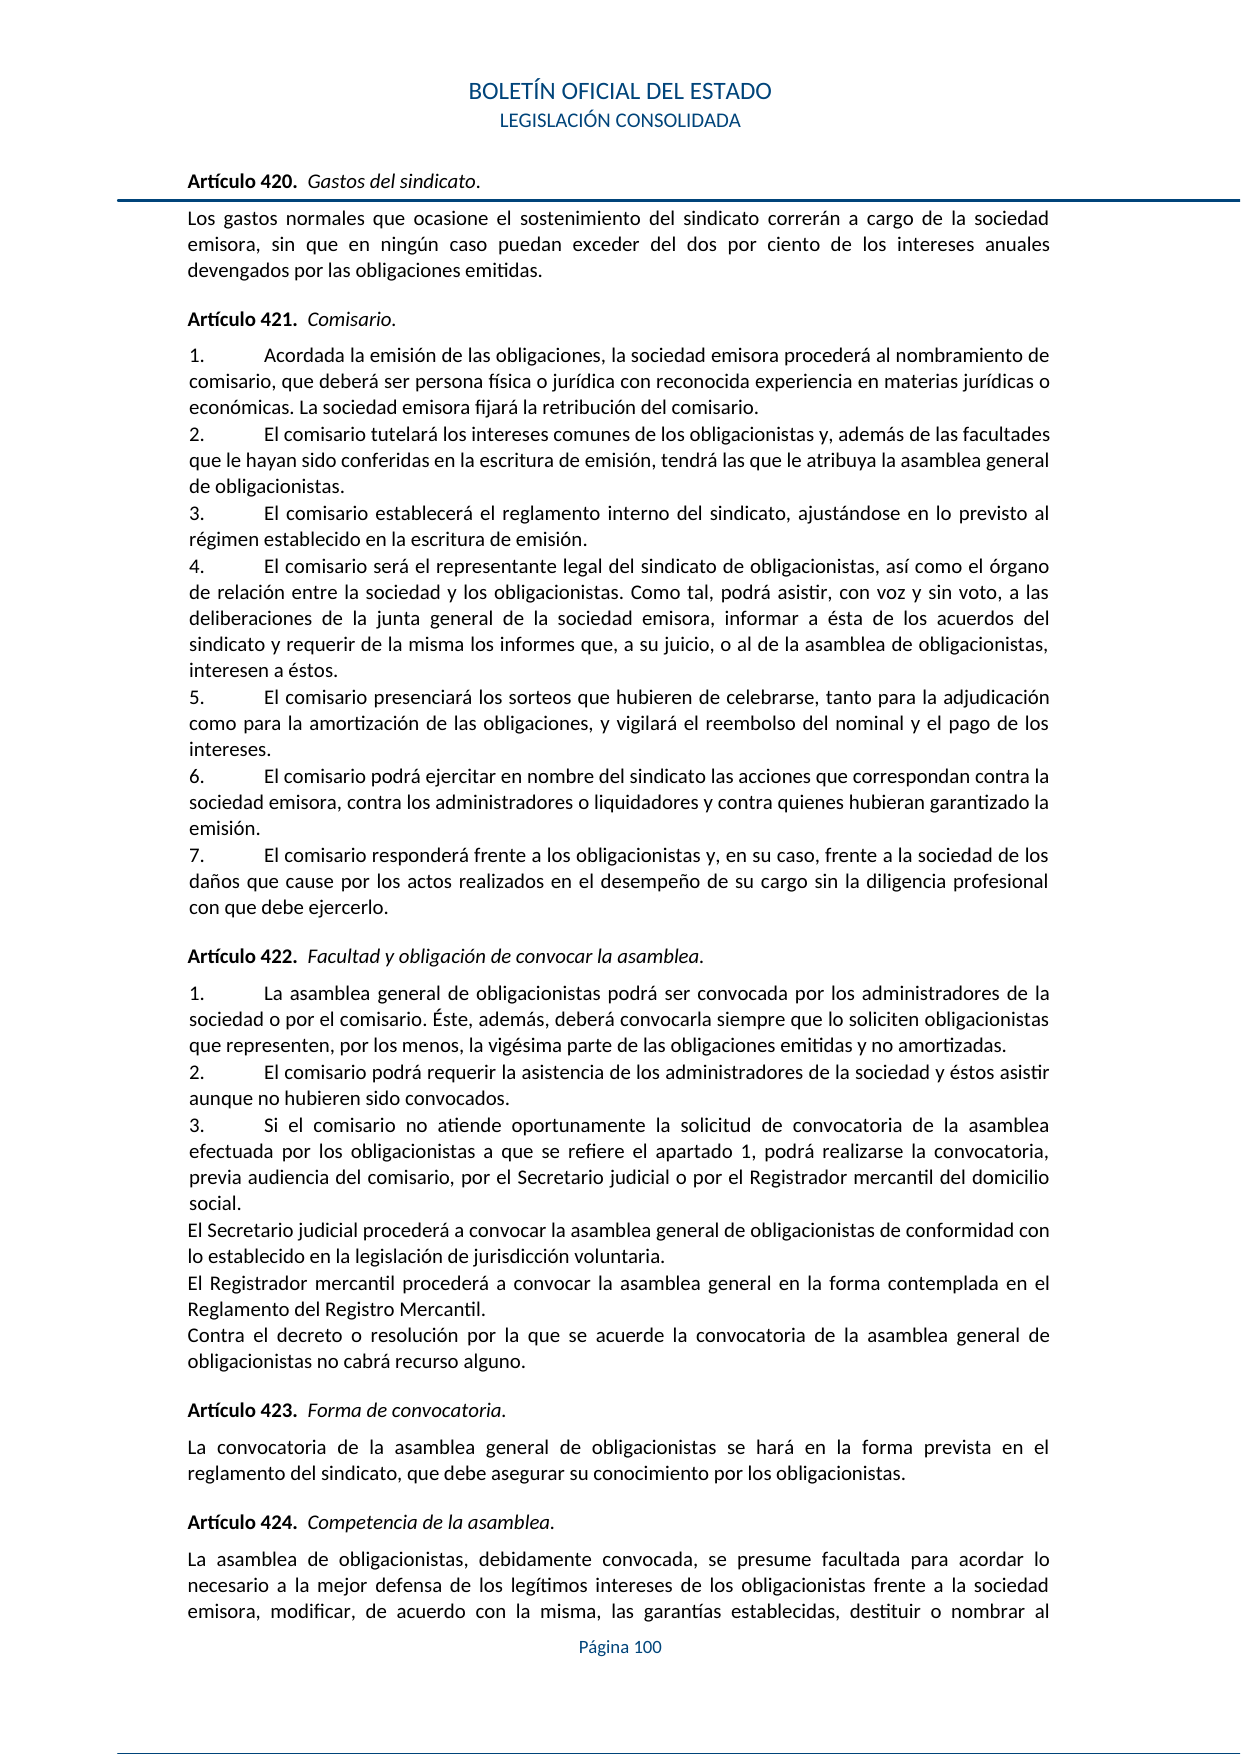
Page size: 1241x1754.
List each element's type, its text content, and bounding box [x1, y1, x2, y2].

list El comisario presenciará los sorteos que hubieren de celebrarse, tanto para la adjudicación como para la amortización de las obligaciones, y vigilará el reembolso del nominal y el pago de los intereses. [189, 684, 1051, 762]
text El Registrador mercantil procederá a convocar la asamblea general en la forma contemplada en el Reglamento del Registro Mercantil. [187, 1270, 1051, 1321]
text Artículo 420. Gastos del sindicato. [187, 168, 1051, 193]
text Artículo 423. Forma de convocatoria. [187, 1397, 1051, 1423]
list El comisario podrá requerir la asistencia de los administradores de la sociedad y éstos asistir aunque no hubieren sido convocados. [189, 1059, 1051, 1111]
text Los gastos normales que ocasione el sostenimiento del sindicato correrán a cargo de la sociedad emisora, sin que en ningún caso puedan exceder del dos por ciento de los intereses anuales devengados por las obligaciones emitidas. [187, 205, 1051, 282]
text El Secretario judicial procederá a convocar la asamblea general de obligacionistas de conformidad con lo establecido en la legislación de jurisdicción voluntaria. [187, 1217, 1051, 1268]
text Artículo 422. Facultad y obligación de convocar la asamblea. [187, 943, 1051, 969]
list El comisario tutelará los intereses comunes de los obligacionistas y, además de las facultades que le hayan sido conferidas en la escritura de emisión, tendrá las que le atribuya la asamblea general de obligacionistas. [189, 421, 1051, 499]
list La asamblea general de obligacionistas podrá ser convocada por los administradores de la sociedad o por el comisario. Éste, además, deberá convocarla siempre que lo soliciten obligacionistas que representen, por los menos, la vigésima parte de las obligaciones emitidas y no amortizadas. [189, 980, 1051, 1058]
list El comisario será el representante legal del sindicato de obligacionistas, así como el órgano de relación entre la sociedad y los obligacionistas. Como tal, podrá asistir, con voz y sin voto, a las deliberaciones de la junta general de la sociedad emisora, informar a ésta de los acuerdos del sindicato y requerir de la misma los informes que, a su juicio, o al de la asamblea de obligacionistas, interesen a éstos. [189, 553, 1051, 683]
list El comisario establecerá el reglamento interno del sindicato, ajustándose en lo previsto al régimen establecido en la escritura de emisión. [189, 500, 1051, 552]
text La convocatoria de la asamblea general de obligacionistas se hará en la forma prevista en el reglamento del sindicato, que debe asegurar su conocimiento por los obligacionistas. [187, 1434, 1051, 1486]
list El comisario podrá ejercitar en nombre del sindicato las acciones que correspondan contra la sociedad emisora, contra los administradores o liquidadores y contra quienes hubieran garantizado la emisión. [189, 763, 1051, 841]
list El comisario responderá frente a los obligacionistas y, en su caso, frente a la sociedad de los daños que cause por los actos realizados en el desempeño de su cargo sin la diligencia profesional con que debe ejercerlo. [189, 842, 1051, 920]
list Si el comisario no atiende oportunamente la solicitud de convocatoria de la asamblea efectuada por los obligacionistas a que se refiere el apartado 1, podrá realizarse la convocatoria, previa audiencia del comisario, por el Secretario judicial o por el Registrador mercantil del domicilio social. [189, 1112, 1051, 1216]
text Artículo 424. Competencia de la asamblea. [187, 1509, 1051, 1534]
list Acordada la emisión de las obligaciones, la sociedad emisora procederá al nombramiento de comisario, que deberá ser persona física o jurídica con reconocida experiencia en materias jurídicas o económicas. La sociedad emisora fijará la retribución del comisario. [189, 342, 1051, 420]
text La asamblea de obligacionistas, debidamente convocada, se presume facultada para acordar lo necesario a la mejor defensa de los legítimos intereses de los obligacionistas frente a la sociedad emisora, modificar, de acuerdo con la misma, las garantías establecidas, destituir o nombrar al [187, 1546, 1051, 1623]
text Contra el decreto o resolución por la que se acuerde la convocatoria de la asamblea general de obligacionistas no cabrá recurso alguno. [187, 1322, 1051, 1374]
text Artículo 421. Comisario. [187, 306, 1051, 331]
